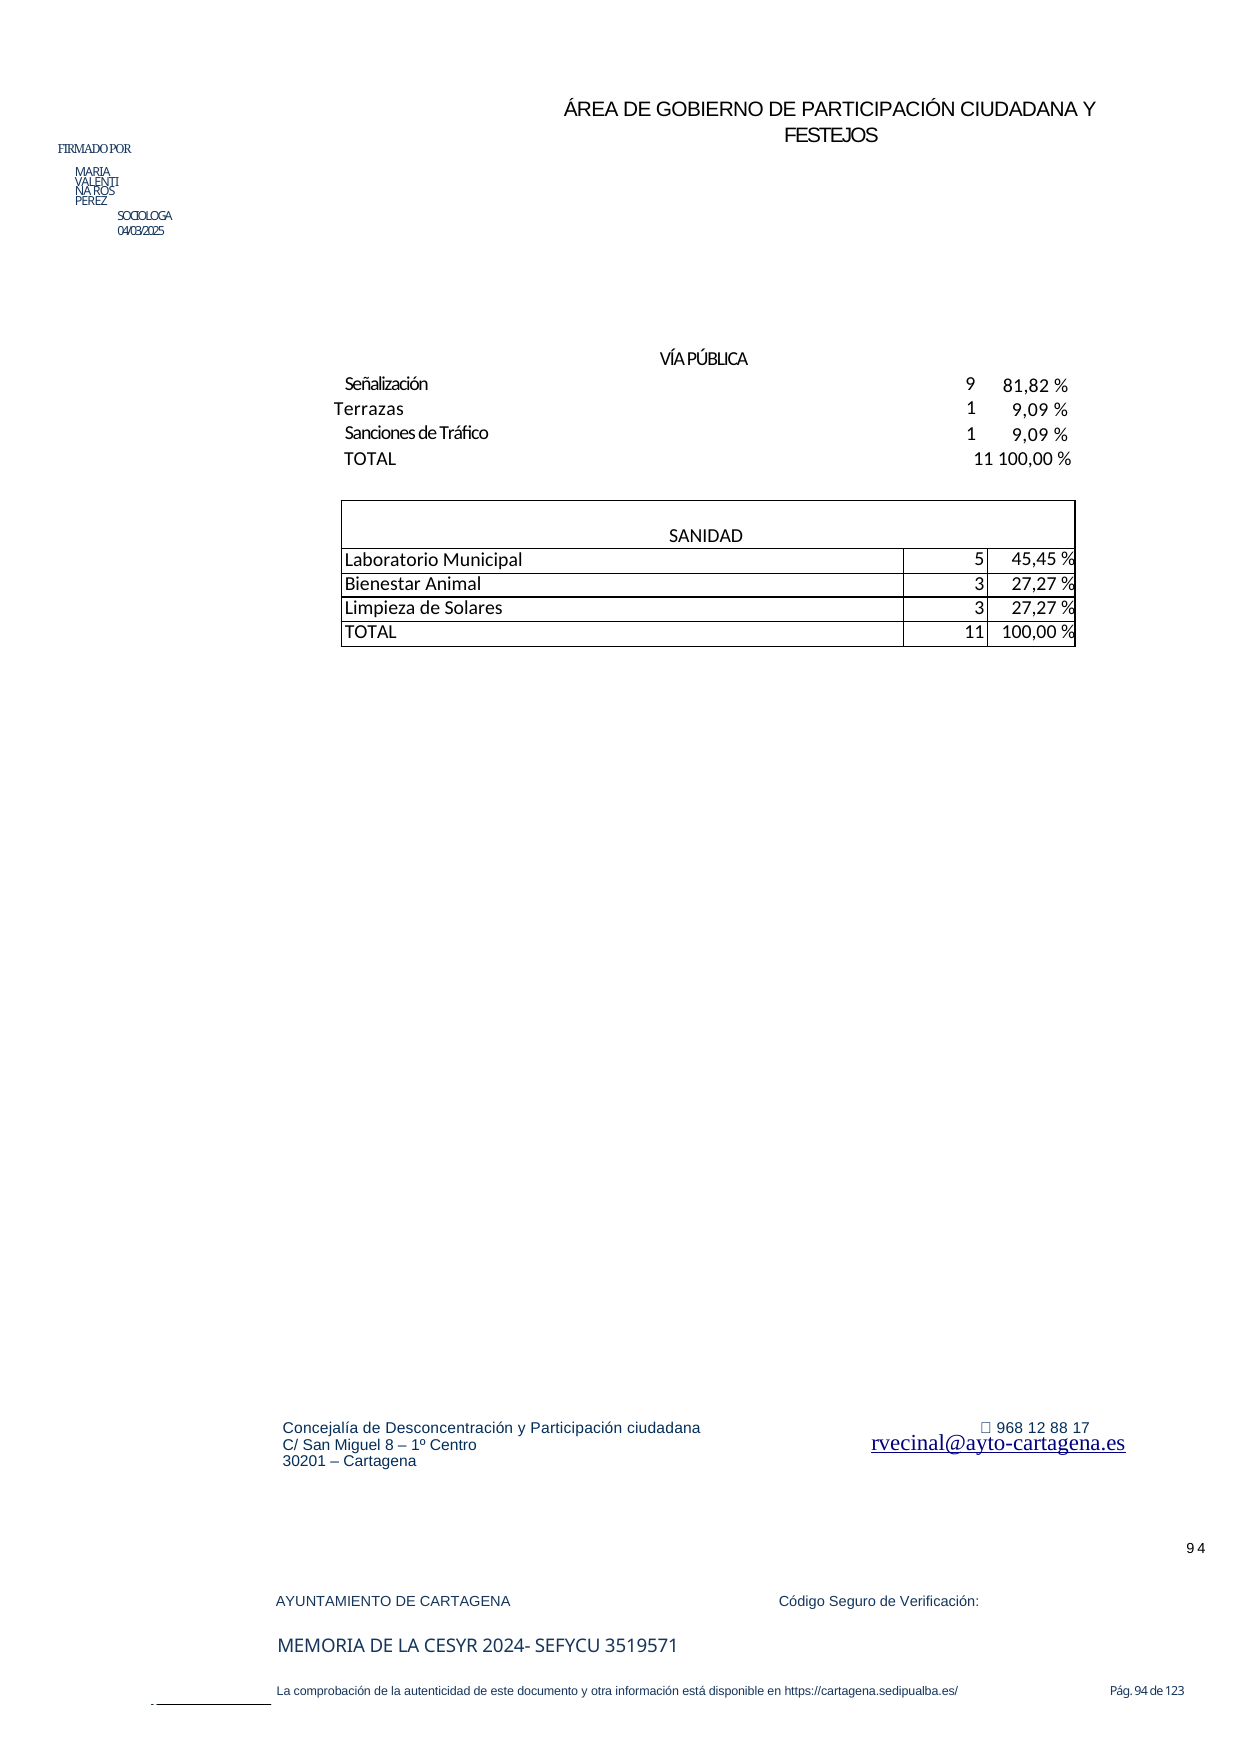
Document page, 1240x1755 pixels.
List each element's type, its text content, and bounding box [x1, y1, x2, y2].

text Concejalía de Desconcentración y Participación ciudadana  968 12 88 17 [282, 1421, 1133, 1437]
text 9 [965, 380, 994, 393]
table_cell Bienestar Animal [342, 574, 903, 596]
table_cell Limpieza de Solares [342, 598, 903, 621]
table_cell 27,27 % [988, 598, 1074, 621]
text MEMORIA DE LA CESYR 2024- SEFYCU 3519571 [277, 1642, 682, 1654]
table_cell 100,00 % [988, 622, 1074, 646]
text Pág. 94 de 123 [1109, 1686, 1192, 1698]
text AYUNTAMIENTO DE CARTAGENA Código Seguro de Verificación: [276, 1596, 979, 1609]
table_cell 3 [904, 598, 987, 621]
text VÍA PÚBLICA [659, 352, 756, 369]
text La comprobación de la autenticidad de este documento y otra información está disponible en https://cartagena.sedipualba.es/ [276, 1686, 971, 1698]
table_cell 5 [904, 549, 987, 572]
table_cell TOTAL [342, 622, 903, 646]
text Sanciones de Tráfico [344, 428, 498, 442]
text 94 [1186, 1545, 1222, 1555]
text ÁREA DE GOBIERNO DE PARTICIPACIÓN CIUDADANA Y [563, 101, 1108, 120]
text MARIA VALENTINA ROS PEREZ [74, 169, 119, 207]
table_cell 11 [904, 622, 987, 646]
text 9,09 % [1012, 404, 1081, 420]
table_cell 3 [904, 574, 987, 596]
text C/ San Miguel 8 – 1º Centro rvecinal@ayto-cartagena.es 30201 – Cartagena [282, 1437, 1133, 1470]
text Señalización [344, 379, 437, 393]
text 1 [966, 405, 994, 417]
table_cell 27,27 % [988, 574, 1074, 596]
text TOTAL 11 100,00 % [344, 453, 1071, 468]
text FIRMADO POR [57, 145, 138, 156]
text Terrazas [334, 405, 416, 418]
table_header SANIDAD [342, 501, 1074, 548]
text FESTEJOS [784, 129, 887, 145]
text 81,82 % [1003, 380, 1081, 396]
table_cell 45,45 % [988, 549, 1074, 572]
text 9,09 % [1012, 429, 1081, 445]
table_cell Laboratorio Municipal [342, 549, 903, 572]
text 1 [966, 429, 994, 442]
